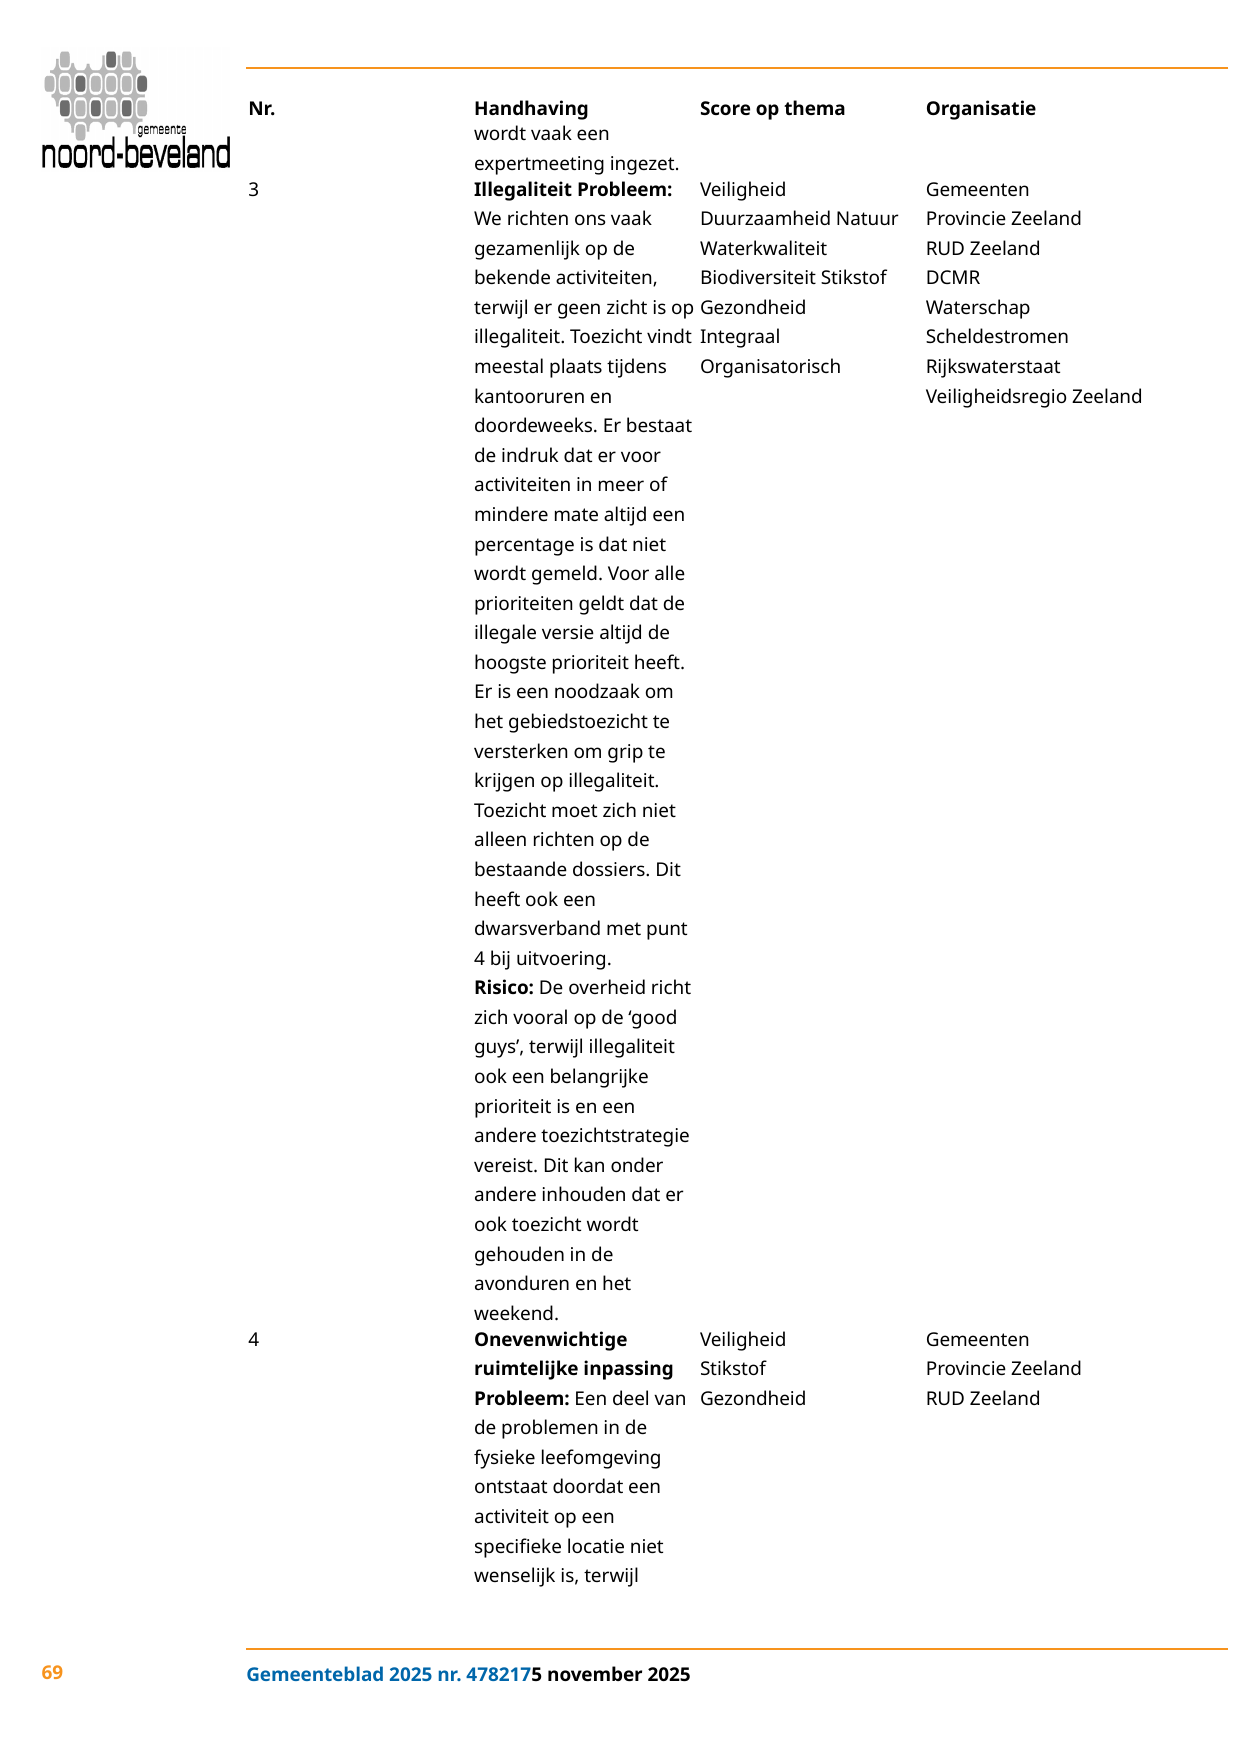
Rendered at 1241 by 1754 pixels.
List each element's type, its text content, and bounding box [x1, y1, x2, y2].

table_cell [700, 121, 926, 176]
table_cell 3 [248, 176, 474, 1326]
table_cell Gemeenten Provincie Zeeland RUD Zeeland [926, 1326, 1152, 1588]
table_cell Gemeenten Provincie Zeeland RUD Zeeland DCMR Waterschap Scheldestromen Rijkswaterstaat Veiligheidsregio Zeeland [926, 176, 1152, 1326]
table_cell Onevenwichtige ruimtelijke inpassing Probleem: Een deel van de problemen in de fysieke leefomgeving ontstaat doordat een activiteit op een specifieke locatie niet wenselijk is, terwijl [474, 1326, 700, 1588]
table_cell wordt vaak een expertmeeting ingezet. [474, 121, 700, 176]
table_cell 4 [248, 1326, 474, 1588]
table_header Score op thema [700, 95, 926, 121]
table_header Nr. [248, 95, 474, 121]
table_cell Veiligheid Stikstof Gezondheid [700, 1326, 926, 1588]
table_cell Illegaliteit Probleem: We richten ons vaak gezamenlijk op de bekende activiteiten, terwijl er geen zicht is op illegaliteit. Toezicht vindt meestal plaats tijdens kantooruren en doordeweeks. Er bestaat de indruk dat er voor activiteiten in meer of mindere mate altijd een percentage is dat niet wordt gemeld. Voor alle prioriteiten geldt dat de illegale versie altijd de hoogste prioriteit heeft. Er is een noodzaak om het gebiedstoezicht te versterken om grip te krijgen op illegaliteit. Toezicht moet zich niet alleen richten op de bestaande dossiers. Dit heeft ook een dwarsverband met punt 4 bij uitvoering. Risico: De overheid richt zich vooral op de ‘good guys’, terwijl illegaliteit ook een belangrijke prioriteit is en een andere toezichtstrategie vereist. Dit kan onder andere inhouden dat er ook toezicht wordt gehouden in de avonduren en het weekend. [474, 176, 700, 1326]
table_cell [926, 121, 1152, 176]
table_cell Veiligheid Duurzaamheid Natuur Waterkwaliteit Biodiversiteit Stikstof Gezondheid Integraal Organisatorisch [700, 176, 926, 1326]
table_header Organisatie [926, 95, 1152, 121]
picture [41, 47, 231, 172]
table_header Handhaving [474, 95, 700, 121]
table_cell [248, 121, 474, 176]
